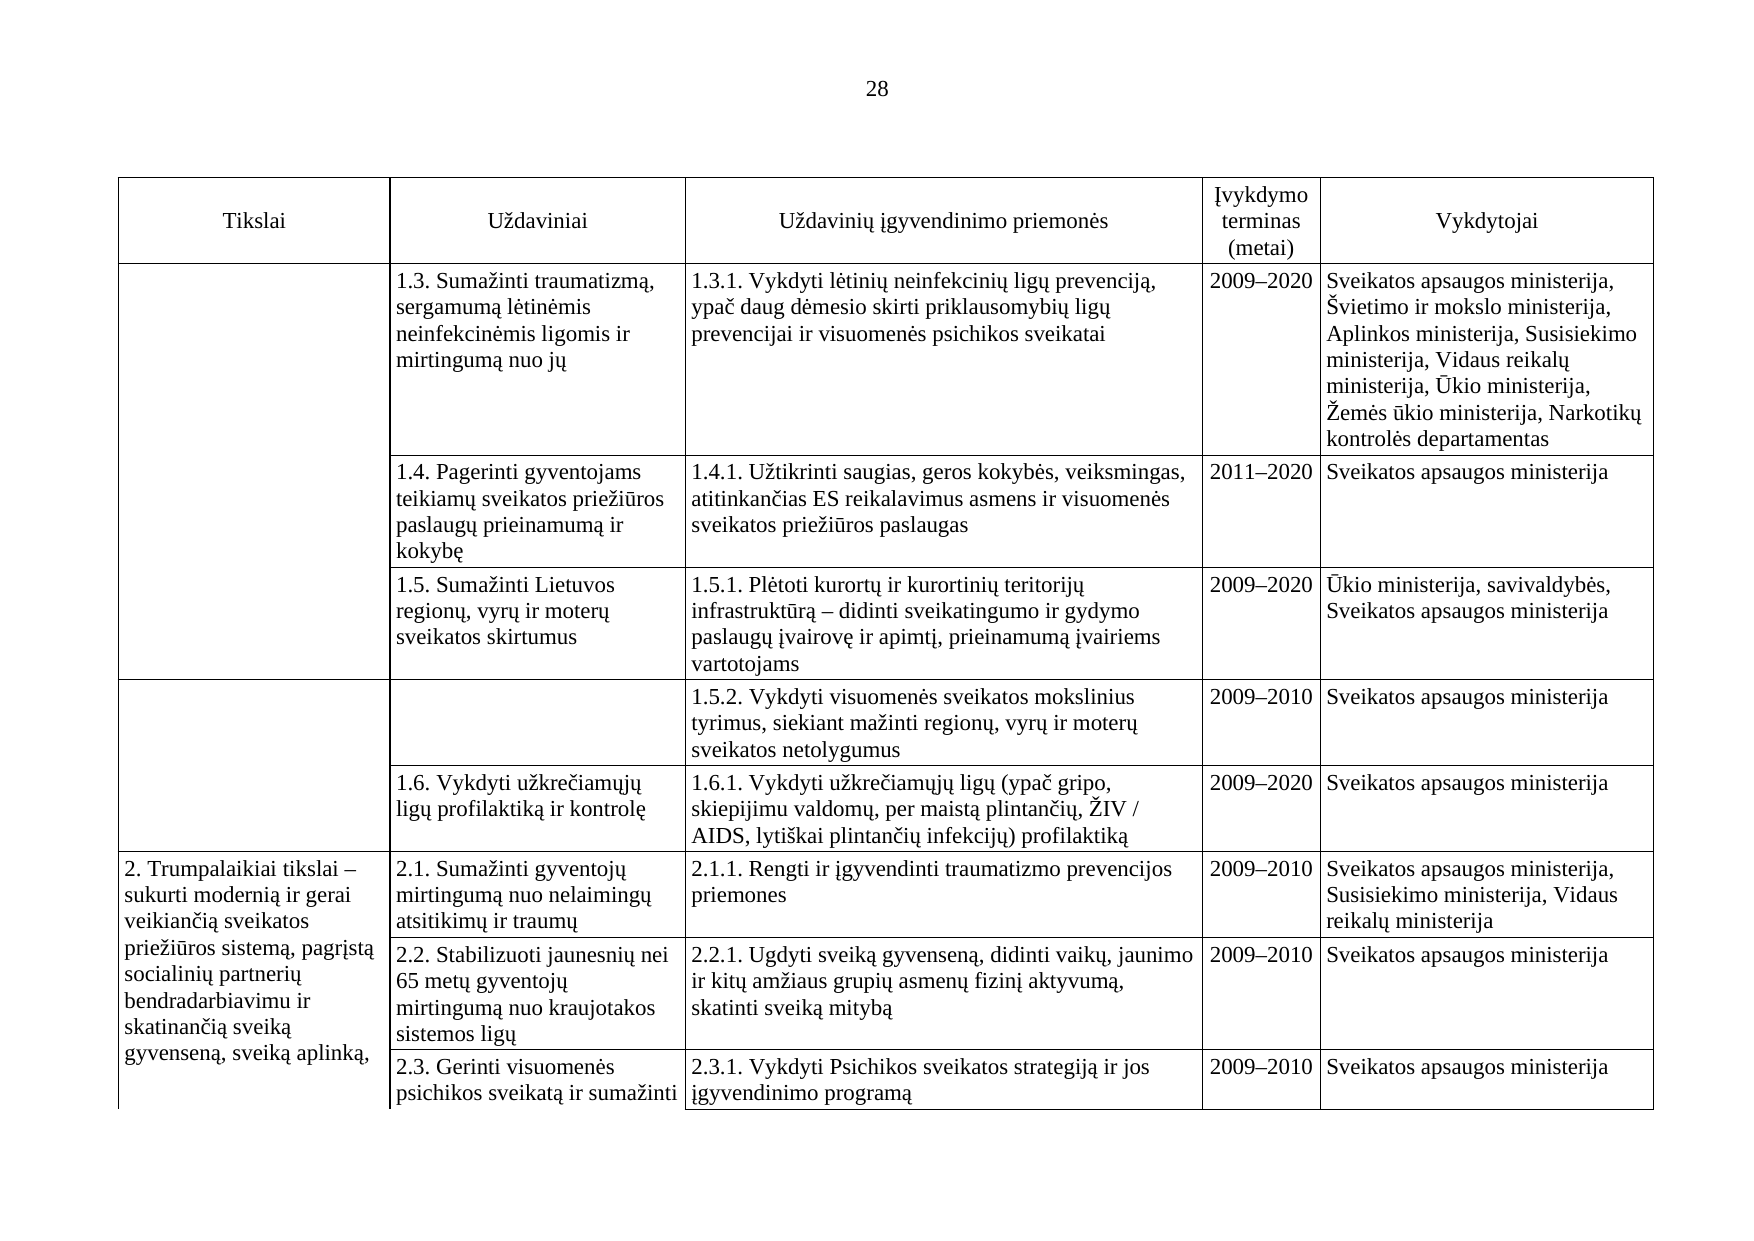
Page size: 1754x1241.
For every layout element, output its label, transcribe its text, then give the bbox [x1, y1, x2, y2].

table_cell [119, 680, 389, 765]
table_cell 1.6. Vykdyti užkrečiamųjų ligų profilaktiką ir kontrolę [391, 766, 685, 851]
table_header Tikslai [119, 178, 389, 263]
table_cell 1.5.2. Vykdyti visuomenės sveikatos mokslinius tyrimus, siekiant mažinti regionų, vyrų ir moterų sveikatos netolygumus [686, 680, 1202, 765]
table_cell Sveikatos apsaugos ministerija, Susisiekimo ministerija, Vidaus reikalų ministerija [1321, 852, 1653, 937]
table_cell 1.5. Sumažinti Lietuvos regionų, vyrų ir moterų sveikatos skirtumus [391, 568, 685, 679]
table_header Įvykdymo terminas (metai) [1203, 178, 1320, 263]
table_cell 1.3.1. Vykdyti lėtinių neinfekcinių ligų prevenciją, ypač daug dėmesio skirti priklausomybių ligų prevencijai ir visuomenės psichikos sveikatai [686, 264, 1202, 454]
table_cell [119, 455, 389, 567]
table_cell 1.6.1. Vykdyti užkrečiamųjų ligų (ypač gripo, skiepijimu valdomų, per maistą plintančių, ŽIV / AIDS, lytiškai plintančių infekcijų) profilaktiką [686, 766, 1202, 851]
table_cell 1.4. Pagerinti gyventojams teikiamų sveikatos priežiūros paslaugų prieinamumą ir kokybę [391, 456, 685, 567]
table_cell [119, 567, 389, 679]
table_header Uždaviniai [391, 178, 685, 263]
table_cell 2009–2010 [1203, 938, 1320, 1049]
table_cell Sveikatos apsaugos ministerija [1321, 1050, 1653, 1109]
table_header Vykdytojai [1321, 178, 1653, 263]
table_cell Sveikatos apsaugos ministerija [1321, 456, 1653, 567]
table_cell 2009–2020 [1203, 568, 1320, 679]
table_cell 2.3.1. Vykdyti Psichikos sveikatos strategiją ir jos įgyvendinimo programą [686, 1050, 1202, 1109]
table_cell Sveikatos apsaugos ministerija [1321, 766, 1653, 851]
table_header Uždavinių įgyvendinimo priemonės [686, 178, 1202, 263]
table_cell Sveikatos apsaugos ministerija [1321, 680, 1653, 765]
table_cell 2009–2010 [1203, 680, 1320, 765]
table_cell [391, 680, 685, 765]
table_cell Sveikatos apsaugos ministerija, Švietimo ir mokslo ministerija, Aplinkos ministerija, Susisiekimo ministerija, Vidaus reikalų ministerija, Ūkio ministerija, Žemės ūkio ministerija, Narkotikų kontrolės departamentas [1321, 264, 1653, 454]
table_cell Ūkio ministerija, savivaldybės, Sveikatos apsaugos ministerija [1321, 568, 1653, 679]
table_cell 2009–2010 [1203, 852, 1320, 937]
table_cell 2011–2020 [1203, 456, 1320, 567]
table_cell [119, 765, 389, 851]
table_cell [119, 264, 389, 454]
table_cell 2.2. Stabilizuoti jaunesnių nei 65 metų gyventojų mirtingumą nuo kraujotakos sistemos ligų [391, 938, 685, 1049]
table_cell 2009–2010 [1203, 1050, 1320, 1109]
table_cell 2009–2020 [1203, 766, 1320, 851]
table_cell 2.1. Sumažinti gyventojų mirtingumą nuo nelaimingų atsitikimų ir traumų [391, 852, 685, 937]
table_cell 2. Trumpalaikiai tikslai – sukurti modernią ir gerai veikiančią sveikatos priežiūros sistemą, pagrįstą socialinių partnerių bendradarbiavimu ir skatinančią sveiką gyvenseną, sveiką aplinką, [119, 852, 389, 1109]
table_cell 1.5.1. Plėtoti kurortų ir kurortinių teritorijų infrastruktūrą – didinti sveikatingumo ir gydymo paslaugų įvairovę ir apimtį, prieinamumą įvairiems vartotojams [686, 568, 1202, 679]
table_cell 2.2.1. Ugdyti sveiką gyvenseną, didinti vaikų, jaunimo ir kitų amžiaus grupių asmenų fizinį aktyvumą, skatinti sveiką mitybą [686, 938, 1202, 1049]
table_cell 1.4.1. Užtikrinti saugias, geros kokybės, veiksmingas, atitinkančias ES reikalavimus asmens ir visuomenės sveikatos priežiūros paslaugas [686, 456, 1202, 567]
table_cell 2.1.1. Rengti ir įgyvendinti traumatizmo prevencijos priemones [686, 852, 1202, 937]
table_cell Sveikatos apsaugos ministerija [1321, 938, 1653, 1049]
table_cell 1.3. Sumažinti traumatizmą, sergamumą lėtinėmis neinfekcinėmis ligomis ir mirtingumą nuo jų [391, 264, 685, 454]
table_cell 2.3. Gerinti visuomenės psichikos sveikatą ir sumažinti [391, 1050, 685, 1109]
table_cell 2009–2020 [1203, 264, 1320, 454]
